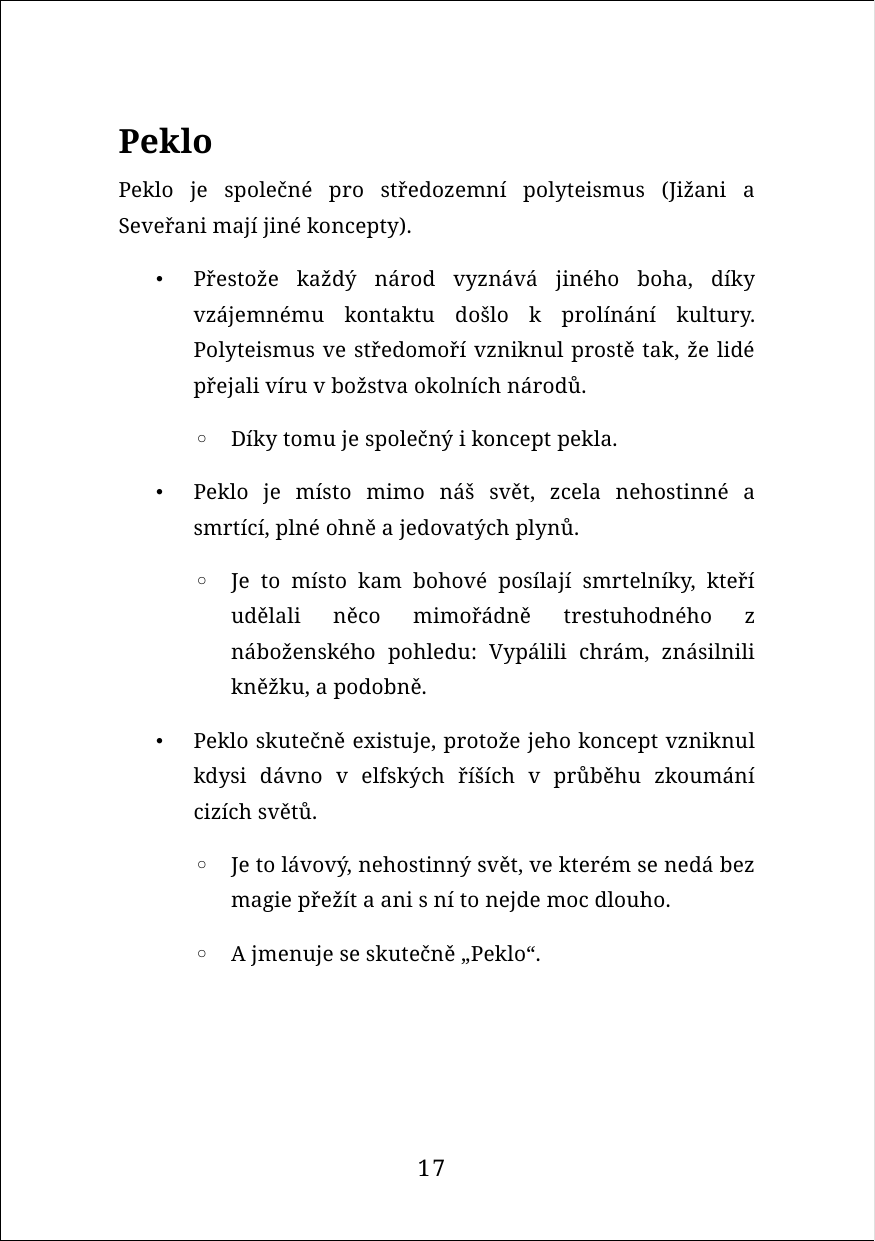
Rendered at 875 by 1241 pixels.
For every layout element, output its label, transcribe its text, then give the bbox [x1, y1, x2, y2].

list Je to lávový, nehostinný svět, ve kterém se nedá bez magie přežít a ani s ní to nejde moc dlouho. [193, 850, 756, 914]
list Peklo je místo mimo náš svět, zcela nehostinné a smrtící, plné ohně a jedovatých plynů. [156, 477, 756, 541]
list Peklo skutečně existuje, protože jeho koncept vzniknul kdysi dávno v elfských říších v průběhu zkoumání cizích světů. [156, 726, 756, 825]
list Přestože každý národ vyznává jiného boha, díky vzájemnému kontaktu došlo k prolínání kultury. Polyteismus ve středomoří vzniknul prostě tak, že lidé přejali víru v božstva okolních národů. [156, 264, 756, 399]
list Je to místo kam bohové posílají smrtelníky, kteří udělali něco mimořádně trestuhodného z náboženského pohledu: Vypálili chrám, znásilnili kněžku, a podobně. [193, 566, 756, 701]
list Díky tomu je společný i koncept pekla. [193, 424, 756, 452]
list A jmenuje se skutečně „Peklo“. [193, 939, 756, 967]
text Peklo je společné pro středozemní polyteismus (Jižani a Seveřani mají jiné koncepty). [118, 175, 756, 239]
subtitle Peklo [118, 118, 756, 164]
